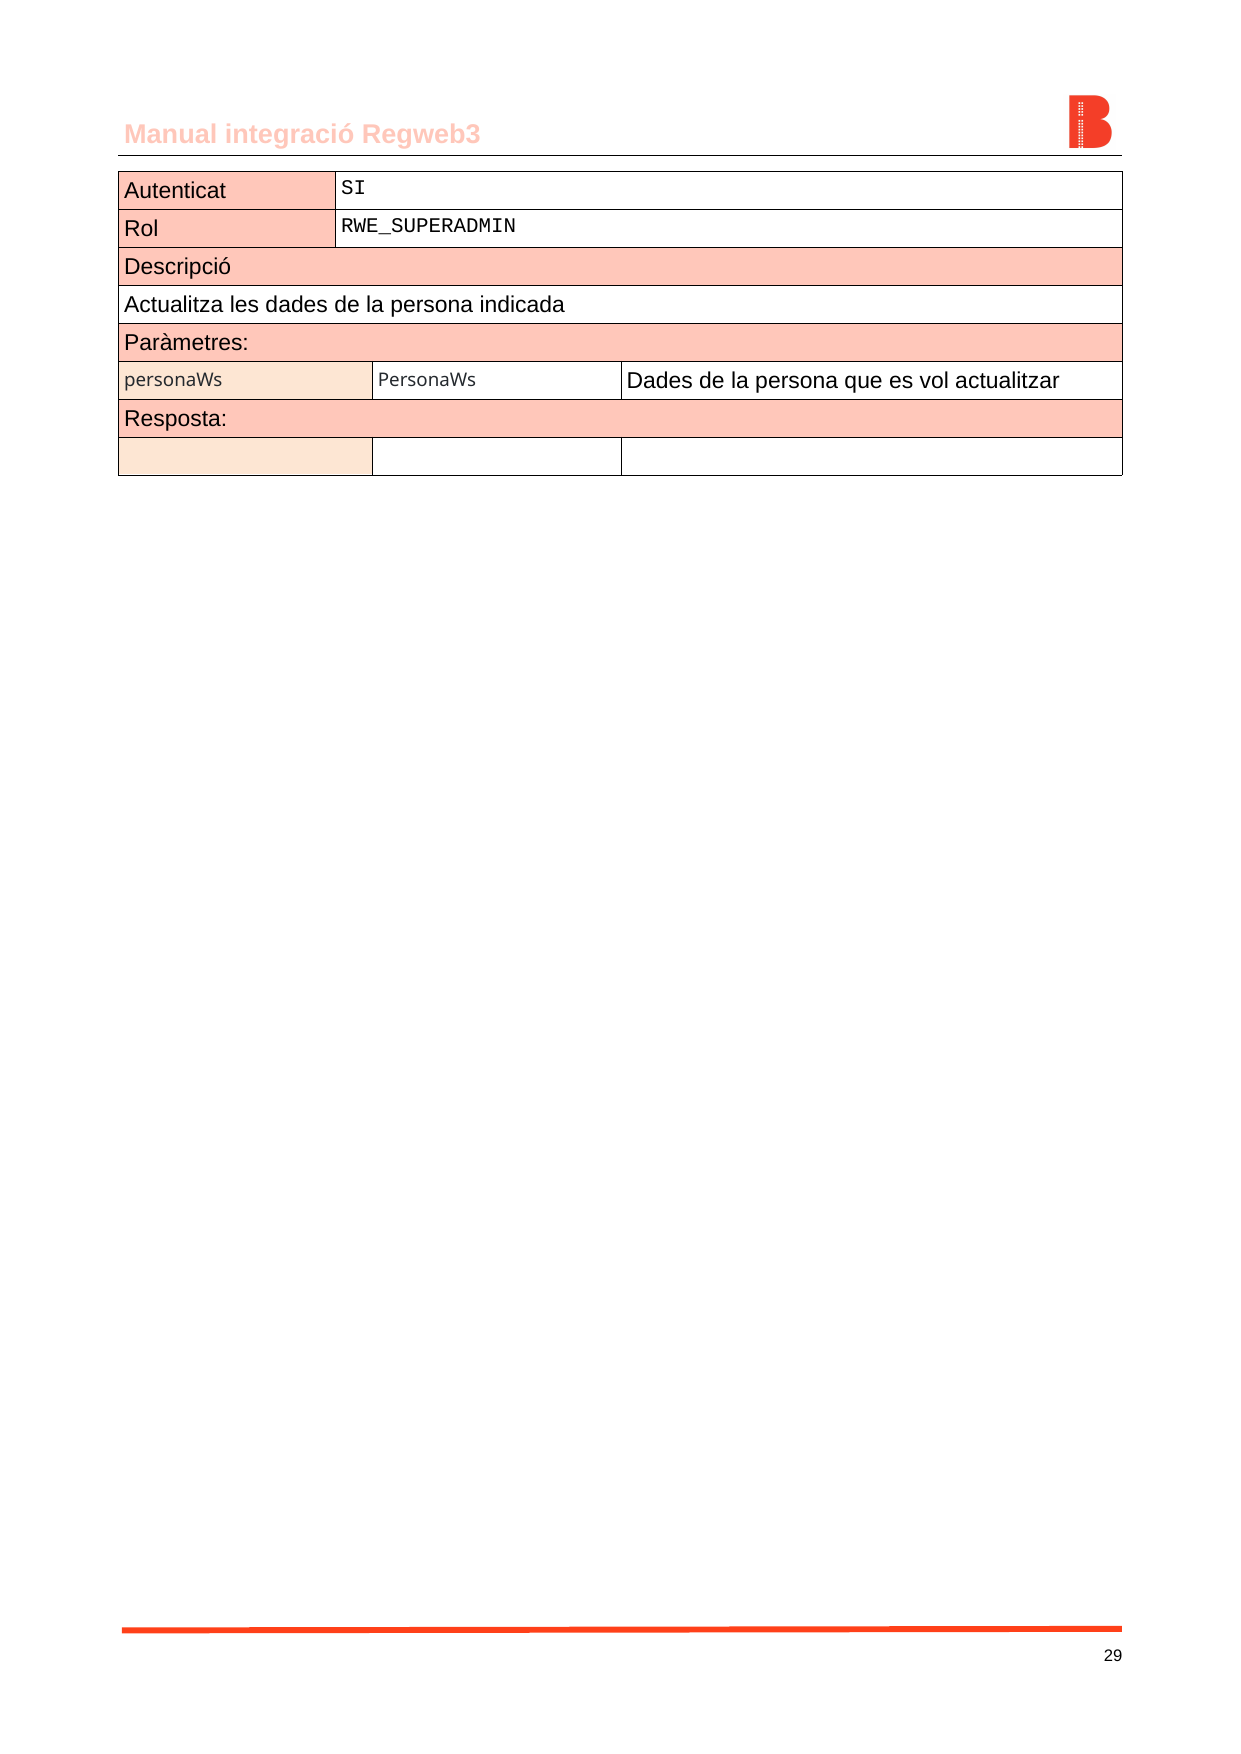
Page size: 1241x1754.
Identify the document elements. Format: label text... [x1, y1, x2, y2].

table_cell Dades de la persona que es vol actualitzar [622, 362, 1122, 399]
table_cell Paràmetres: [119, 324, 1122, 361]
table_cell personaWs [119, 362, 372, 399]
table_cell Descripció [119, 248, 1122, 285]
table_cell [373, 438, 621, 474]
table_cell Actualitza les dades de la persona indicada [119, 286, 1122, 323]
table_cell SI [336, 172, 1122, 209]
table_cell Resposta: [119, 400, 1122, 437]
table_cell Rol [119, 210, 335, 247]
table_cell Autenticat [119, 172, 335, 209]
table_cell RWE_SUPERADMIN [336, 210, 1122, 247]
table_cell [622, 438, 1122, 474]
table_cell [119, 438, 372, 474]
picture [1063, 94, 1117, 150]
table_cell PersonaWs [373, 362, 621, 399]
